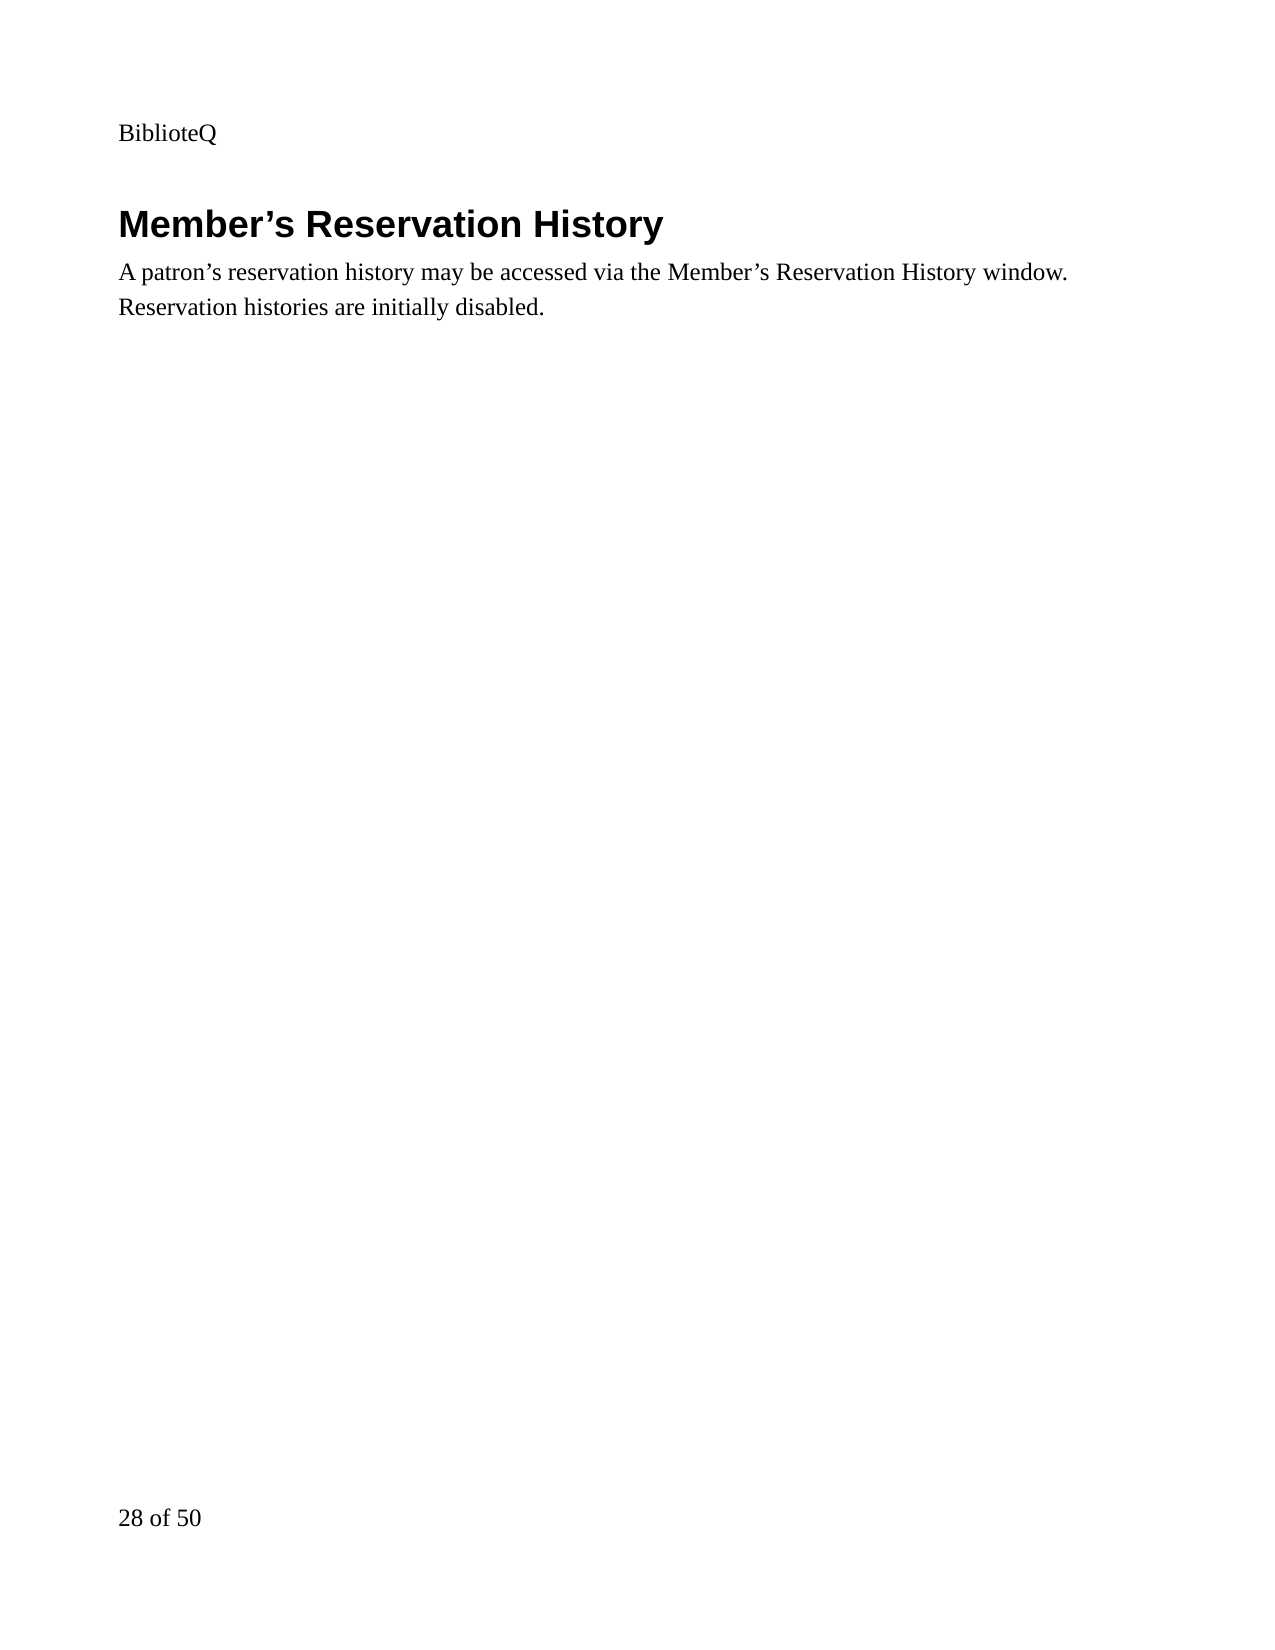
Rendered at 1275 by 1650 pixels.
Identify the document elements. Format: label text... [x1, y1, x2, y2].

text A patron’s reservation history may be accessed via the Member’s Reservation History window. Reservation histories are initially disabled. [118, 257, 1157, 321]
subtitle Member’s Reservation History [118, 201, 1157, 245]
